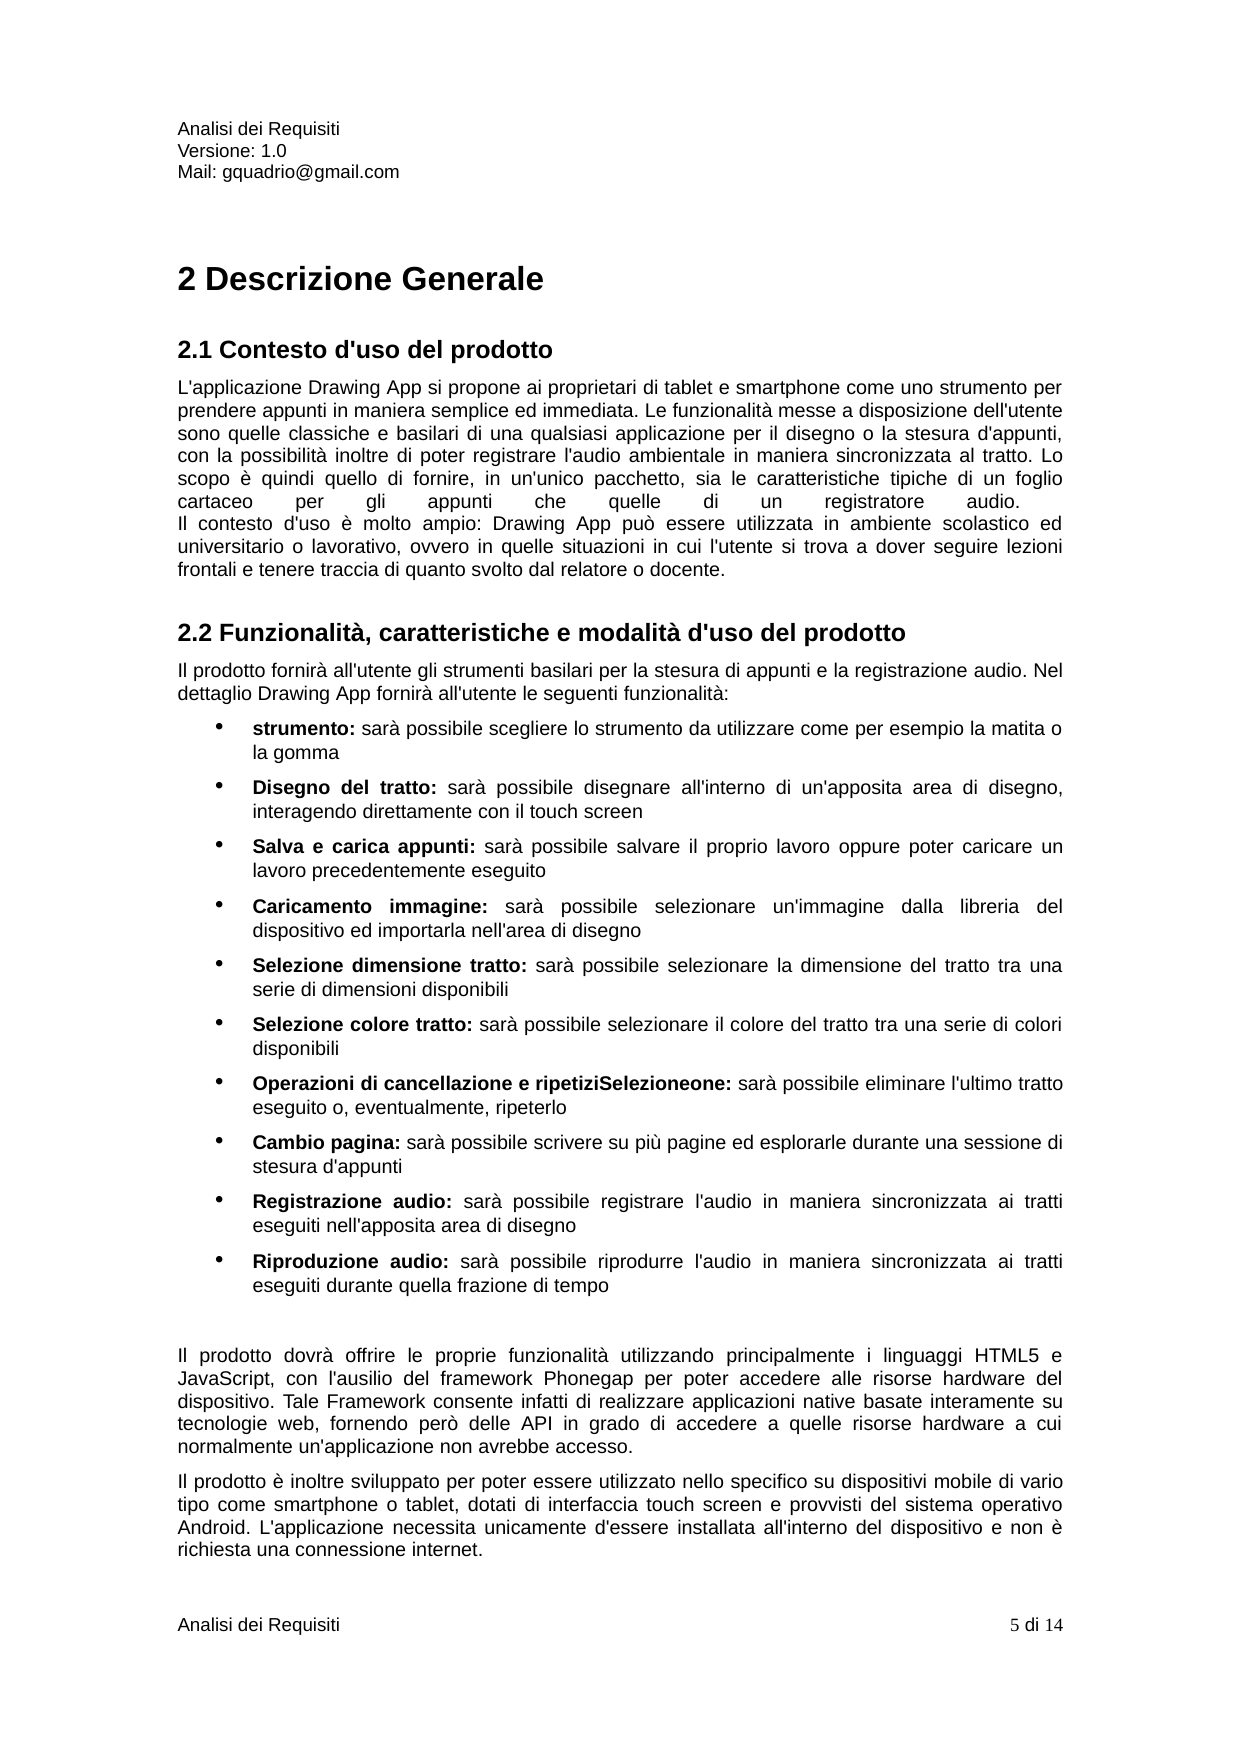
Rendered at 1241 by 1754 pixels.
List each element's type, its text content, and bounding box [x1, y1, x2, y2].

subtitle 2.2 Funzionalità, caratteristiche e modalità d'uso del prodotto [177, 618, 1063, 647]
text Il prodotto fornirà all'utente gli strumenti basilari per la stesura di appunti e la registrazione audio. Nel dettaglio Drawing App fornirà all'utente le seguenti funzionalità: [177, 659, 1063, 704]
list Caricamento immagine: sarà possibile selezionare un'immagine dalla libreria del dispositivo ed importarla nell'area di disegno [215, 894, 1063, 941]
subtitle 2 Descrizione Generale [177, 259, 1063, 297]
list Operazioni di cancellazione e ripetiziSelezioneone: sarà possibile eliminare l'ultimo tratto eseguito o, eventualmente, ripeterlo [215, 1072, 1063, 1119]
text Il prodotto dovrà offrire le proprie funzionalità utilizzando principalmente i linguaggi HTML5 e JavaScript, con l'ausilio del framework Phonegap per poter accedere alle risorse hardware del dispositivo. Tale Framework consente infatti di realizzare applicazioni native basate interamente su tecnologie web, fornendo però delle API in grado di accedere a quelle risorse hardware a cui normalmente un'applicazione non avrebbe accesso. [177, 1344, 1063, 1458]
list Selezione dimensione tratto: sarà possibile selezionare la dimensione del tratto tra una serie di dimensioni disponibili [215, 954, 1063, 1000]
list Selezione colore tratto: sarà possibile selezionare il colore del tratto tra una serie di colori disponibili [215, 1013, 1063, 1059]
list Riproduzione audio: sarà possibile riprodurre l'audio in maniera sincronizzata ai tratti eseguiti durante quella frazione di tempo [215, 1249, 1063, 1296]
text L'applicazione Drawing App si propone ai proprietari di tablet e smartphone come uno strumento per prendere appunti in maniera semplice ed immediata. Le funzionalità messe a disposizione dell'utente sono quelle classiche e basilari di una qualsiasi applicazione per il disegno o la stesura d'appunti, con la possibilità inoltre di poter registrare l'audio ambientale in maniera sincronizzata al tratto. Lo scopo è quindi quello di fornire, in un'unico pacchetto, sia le caratteristiche tipiche di un foglio cartaceo per gli appunti che quelle di un registratore audio. Il contesto d'uso è molto ampio: Drawing App può essere utilizzata in ambiente scolastico ed universitario o lavorativo, ovvero in quelle situazioni in cui l'utente si trova a dover seguire lezioni frontali e tenere traccia di quanto svolto dal relatore o docente. [177, 376, 1063, 580]
list Registrazione audio: sarà possibile registrare l'audio in maniera sincronizzata ai tratti eseguiti nell'apposita area di disegno [215, 1190, 1063, 1237]
list Salva e carica appunti: sarà possibile salvare il proprio lavoro oppure poter caricare un lavoro precedentemente eseguito [215, 835, 1063, 882]
subtitle 2.1 Contesto d'uso del prodotto [177, 335, 1063, 363]
list Disegno del tratto: sarà possibile disegnare all'interno di un'apposita area di disegno, interagendo direttamente con il touch screen [215, 776, 1063, 823]
text Il prodotto è inoltre sviluppato per poter essere utilizzato nello specifico su dispositivi mobile di vario tipo come smartphone o tablet, dotati di interfaccia touch screen e provvisti del sistema operativo Android. L'applicazione necessita unicamente d'essere installata all'interno del dispositivo e non è richiesta una connessione internet. [177, 1470, 1063, 1561]
list strumento: sarà possibile scegliere lo strumento da utilizzare come per esempio la matita o la gomma [215, 717, 1063, 764]
list Cambio pagina: sarà possibile scrivere su più pagine ed esplorarle durante una sessione di stesura d'appunti [215, 1131, 1063, 1178]
